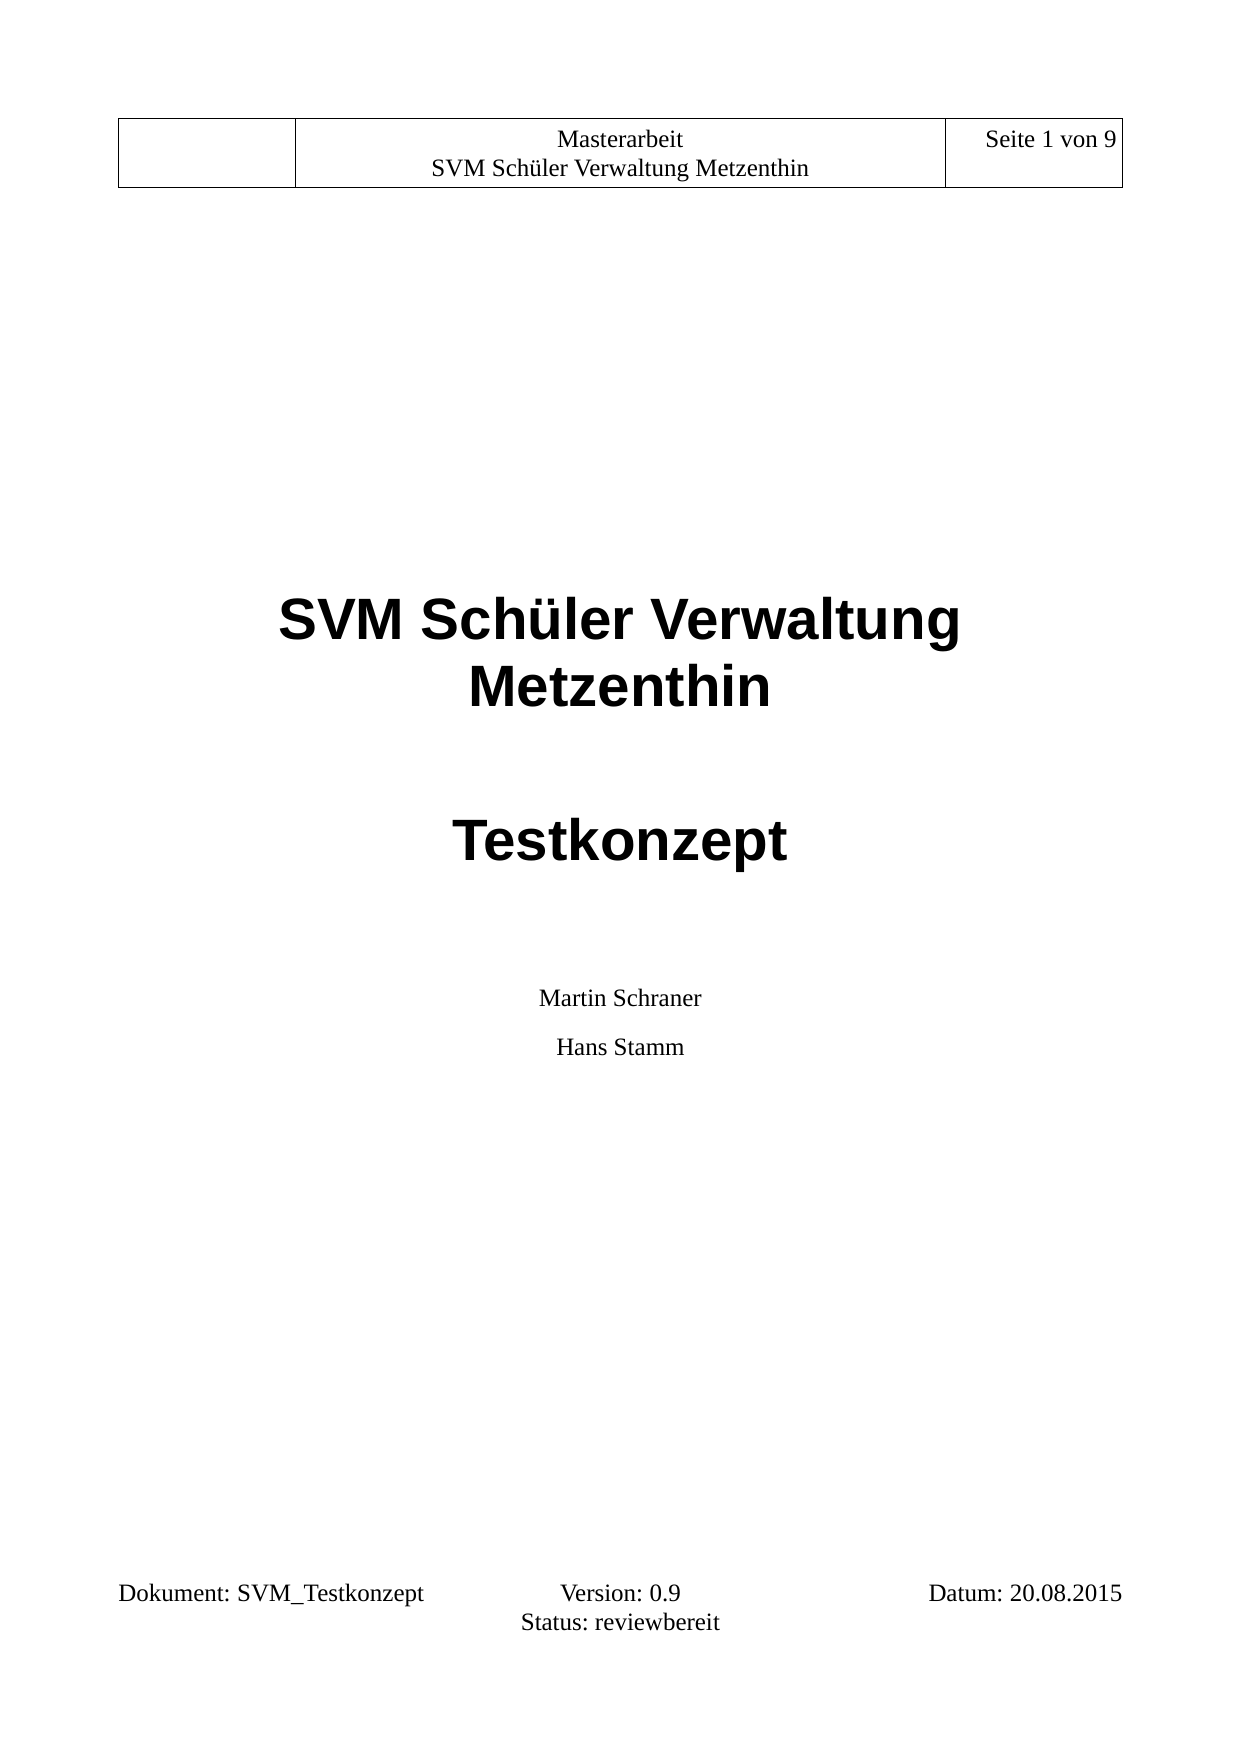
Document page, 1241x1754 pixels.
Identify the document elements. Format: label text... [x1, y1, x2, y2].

text Hans Stamm [118, 1032, 1122, 1061]
title Testkonzept [118, 806, 1122, 873]
text Martin Schraner [118, 983, 1122, 1012]
title SVM Schüler Verwaltung Metzenthin [118, 585, 1122, 719]
